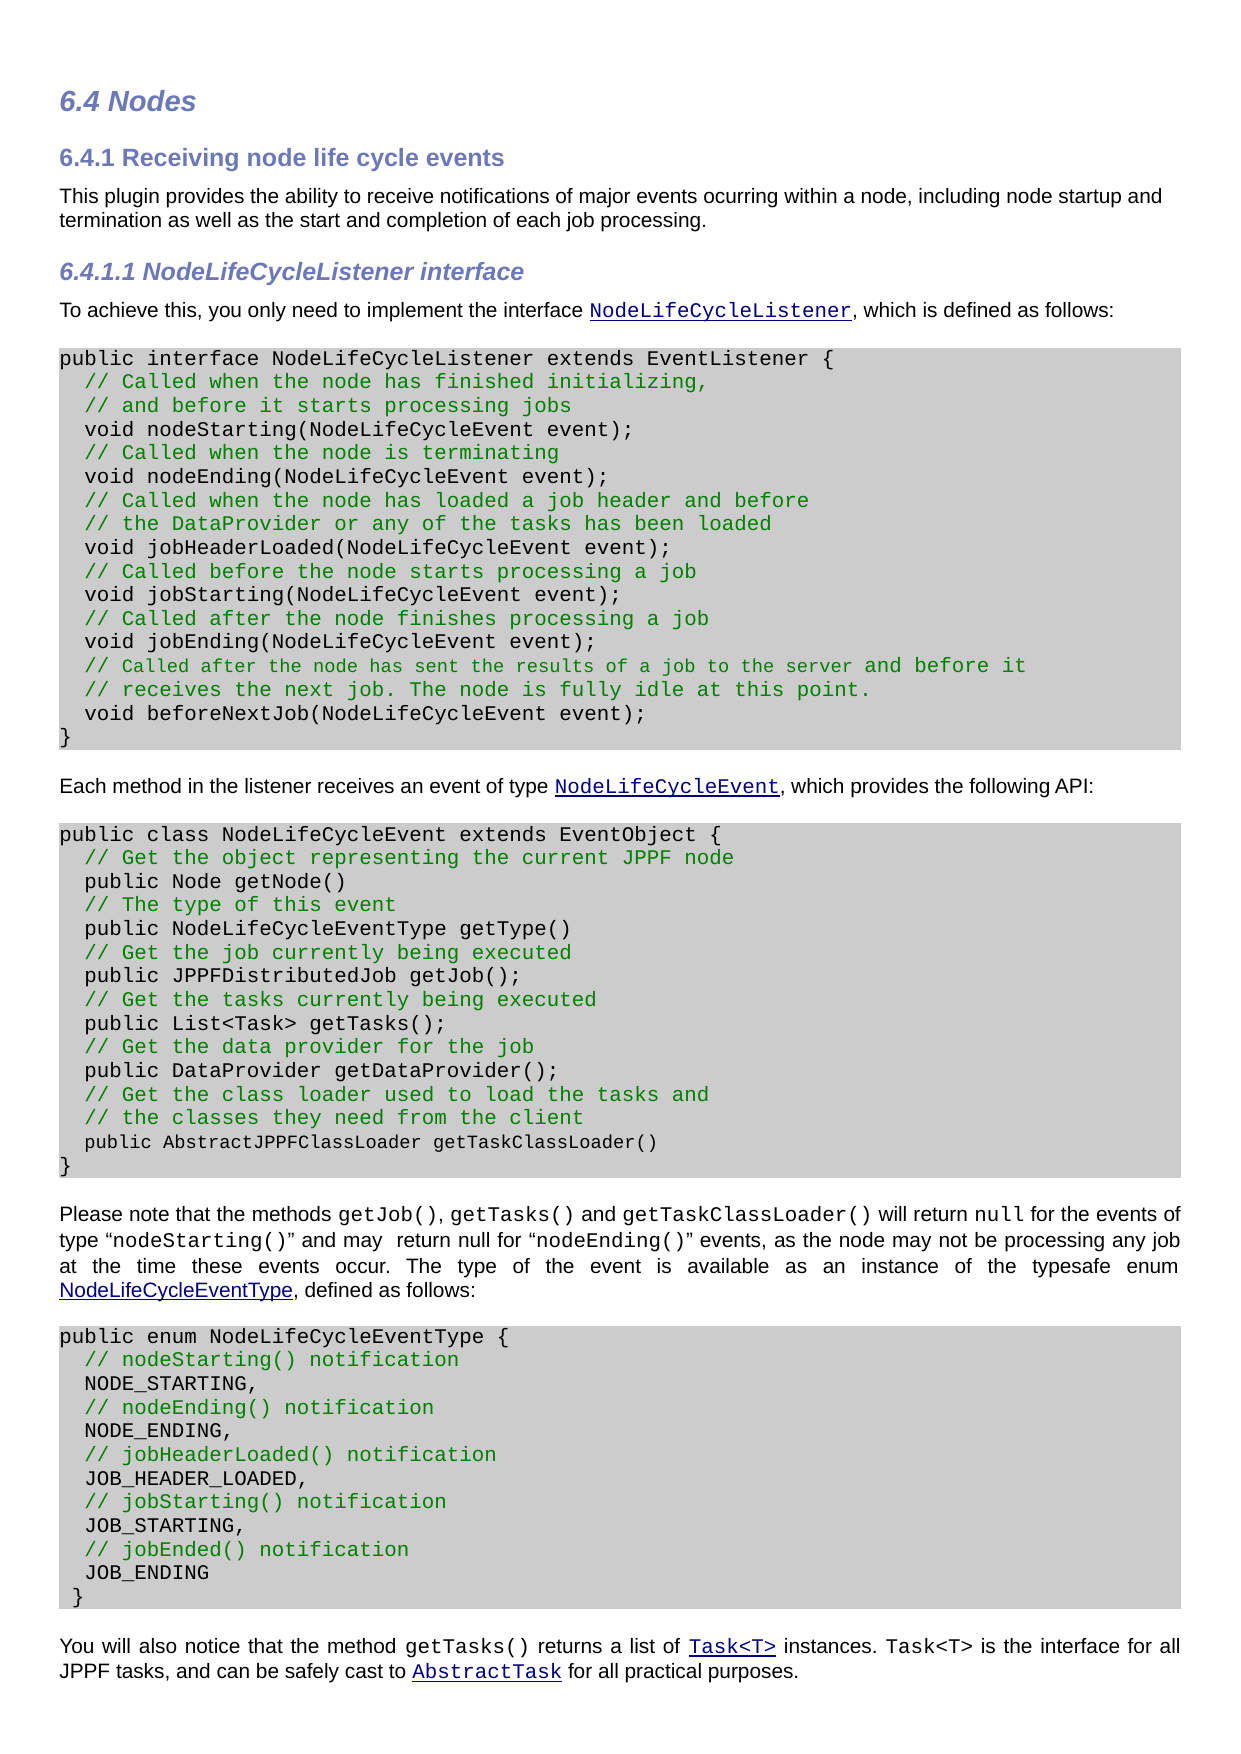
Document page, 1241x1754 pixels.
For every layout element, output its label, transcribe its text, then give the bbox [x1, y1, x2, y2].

text You will also notice that the method getTasks() returns a list of Task<T> instances. Task<T> is the interface for all JPPF tasks, and can be safely cast to AbstractTask for all practical purposes. [59, 1633, 1181, 1685]
text } [59, 726, 1181, 750]
subtitle Nodes [59, 84, 1181, 118]
text JOB_ENDING [59, 1562, 1181, 1586]
text NODE_ENDING, [59, 1420, 1181, 1444]
text void nodeEnding(NodeLifeCycleEvent event); [59, 466, 1181, 490]
text // receives the next job. The node is fully idle at this point. [59, 679, 1181, 702]
text void nodeStarting(NodeLifeCycleEvent event); [59, 419, 1181, 442]
subtitle Receiving node life cycle events [59, 143, 1181, 171]
text public interface NodeLifeCycleListener extends EventListener { [59, 348, 1181, 371]
text // The type of this event [59, 894, 1181, 918]
text // Called when the node is terminating [59, 442, 1181, 466]
text // Get the job currently being executed [59, 942, 1181, 965]
text // the classes they need from the client [59, 1107, 1181, 1131]
text // Get the object representing the current JPPF node [59, 847, 1181, 871]
text public class NodeLifeCycleEvent extends EventObject { [59, 823, 1181, 847]
text } [59, 1586, 1181, 1609]
text public Node getNode() [59, 871, 1181, 894]
text } [59, 1154, 1181, 1178]
text JOB_STARTING, [59, 1515, 1181, 1538]
text Each method in the listener receives an event of type NodeLifeCycleEvent, which provides the following API: [59, 774, 1181, 799]
text // Get the data provider for the job [59, 1036, 1181, 1060]
text // the DataProvider or any of the tasks has been loaded [59, 513, 1181, 537]
text void jobEnding(NodeLifeCycleEvent event); [59, 632, 1181, 655]
text // Get the class loader used to load the tasks and [59, 1084, 1181, 1107]
text // Called after the node has sent the results of a job to the server and before it [59, 655, 1181, 679]
text // Get the tasks currently being executed [59, 989, 1181, 1013]
text // jobHeaderLoaded() notification [59, 1444, 1181, 1468]
text void jobHeaderLoaded(NodeLifeCycleEvent event); [59, 537, 1181, 561]
text public DataProvider getDataProvider(); [59, 1060, 1181, 1084]
text JOB_HEADER_LOADED, [59, 1468, 1181, 1491]
text public List<Task> getTasks(); [59, 1013, 1181, 1036]
text void jobStarting(NodeLifeCycleEvent event); [59, 584, 1181, 608]
text This plugin provides the ability to receive notifications of major events ocurring within a node, including node startup and termination as well as the start and completion of each job processing. [59, 184, 1181, 232]
text // Called after the node finishes processing a job [59, 608, 1181, 632]
text public AbstractJPPFClassLoader getTaskClassLoader() [59, 1131, 1181, 1154]
text // Called when the node has finished initializing, [59, 371, 1181, 395]
text void beforeNextJob(NodeLifeCycleEvent event); [59, 702, 1181, 726]
text NODE_STARTING, [59, 1373, 1181, 1397]
text Please note that the methods getJob(), getTasks() and getTaskClassLoader() will return null for the events of type “nodeStarting()” and may return null for “nodeEnding()” events, as the node may not be processing any job at the time these events occur. The type of the event is available as an instance of the typesafe enum NodeLifeCycleEventType, defined as follows: [59, 1202, 1181, 1302]
text // Called before the node starts processing a job [59, 561, 1181, 584]
text // Called when the node has loaded a job header and before [59, 490, 1181, 513]
text // nodeEnding() notification [59, 1397, 1181, 1420]
text // jobStarting() notification [59, 1491, 1181, 1515]
text public enum NodeLifeCycleEventType { [59, 1326, 1181, 1349]
text public NodeLifeCycleEventType getType() [59, 918, 1181, 942]
subtitle NodeLifeCycleListener interface [59, 257, 1181, 286]
text // nodeStarting() notification [59, 1349, 1181, 1373]
text // and before it starts processing jobs [59, 395, 1181, 419]
text // jobEnded() notification [59, 1538, 1181, 1562]
text public JPPFDistributedJob getJob(); [59, 965, 1181, 989]
text To achieve this, you only need to implement the interface NodeLifeCycleListener, which is defined as follows: [59, 298, 1181, 324]
